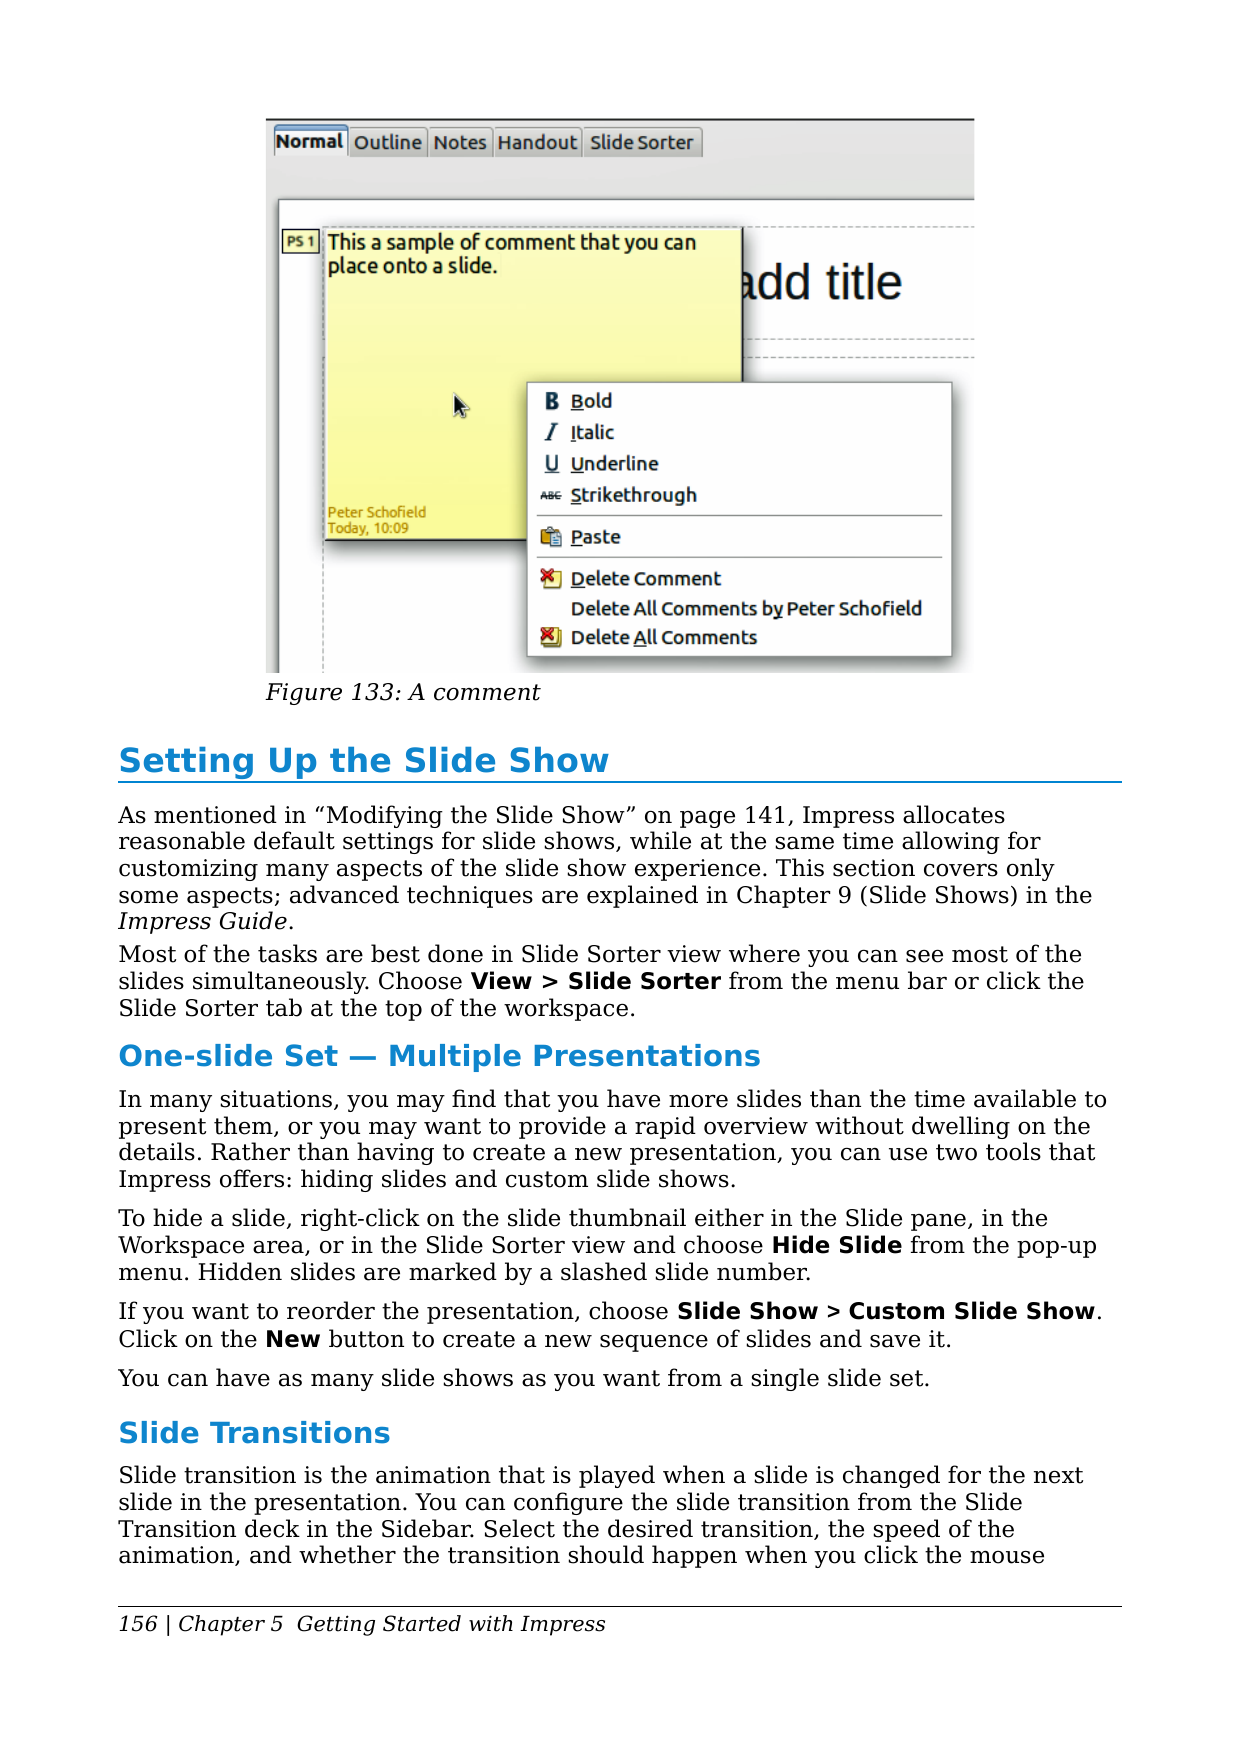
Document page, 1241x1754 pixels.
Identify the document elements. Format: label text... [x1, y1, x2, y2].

subtitle Setting Up the Slide Show [118, 742, 1122, 781]
text You can have as many slide shows as you want from a single slide set. [118, 1365, 1122, 1392]
picture [265, 118, 975, 673]
subtitle Slide Transitions [118, 1416, 1122, 1450]
list Most of the tasks are best done in Slide Sorter view where you can see most of the slides simultaneously. Choose View > Slide Sorter from the menu bar or click the Slide Sorter tab at the top of the workspace. [118, 942, 1122, 1022]
subtitle One-slide Set — Multiple Presentations [118, 1040, 1122, 1074]
text Slide transition is the animation that is played when a slide is changed for the next slide in the presentation. You can configure the slide transition from the Slide Transition deck in the Sidebar. Select the desired transition, the speed of the animation, and whether the transition should happen when you click the mouse [118, 1462, 1122, 1569]
text Figure 133: A comment [266, 679, 974, 706]
list As mentioned in “Modifying the Slide Show” on page 141, Impress allocates reasonable default settings for slide shows, while at the same time allowing for customizing many aspects of the slide show experience. This section covers only some aspects; advanced techniques are explained in Chapter 9 (Slide Shows) in the Impress Guide. [118, 802, 1122, 935]
text In many situations, you may find that you have more slides than the time available to present them, or you may want to provide a rapid overview without dwelling on the details. Rather than having to create a new presentation, you can use two tools that Impress offers: hiding slides and custom slide shows. [118, 1086, 1122, 1193]
text If you want to reorder the presentation, choose Slide Show > Custom Slide Show. Click on the New button to create a new sequence of slides and save it. [118, 1298, 1122, 1353]
text To hide a slide, right-click on the slide thumbnail either in the Slide pane, in the Workspace area, or in the Slide Sorter view and choose Hide Slide from the pop-up menu. Hidden slides are marked by a slashed slide number. [118, 1205, 1122, 1285]
